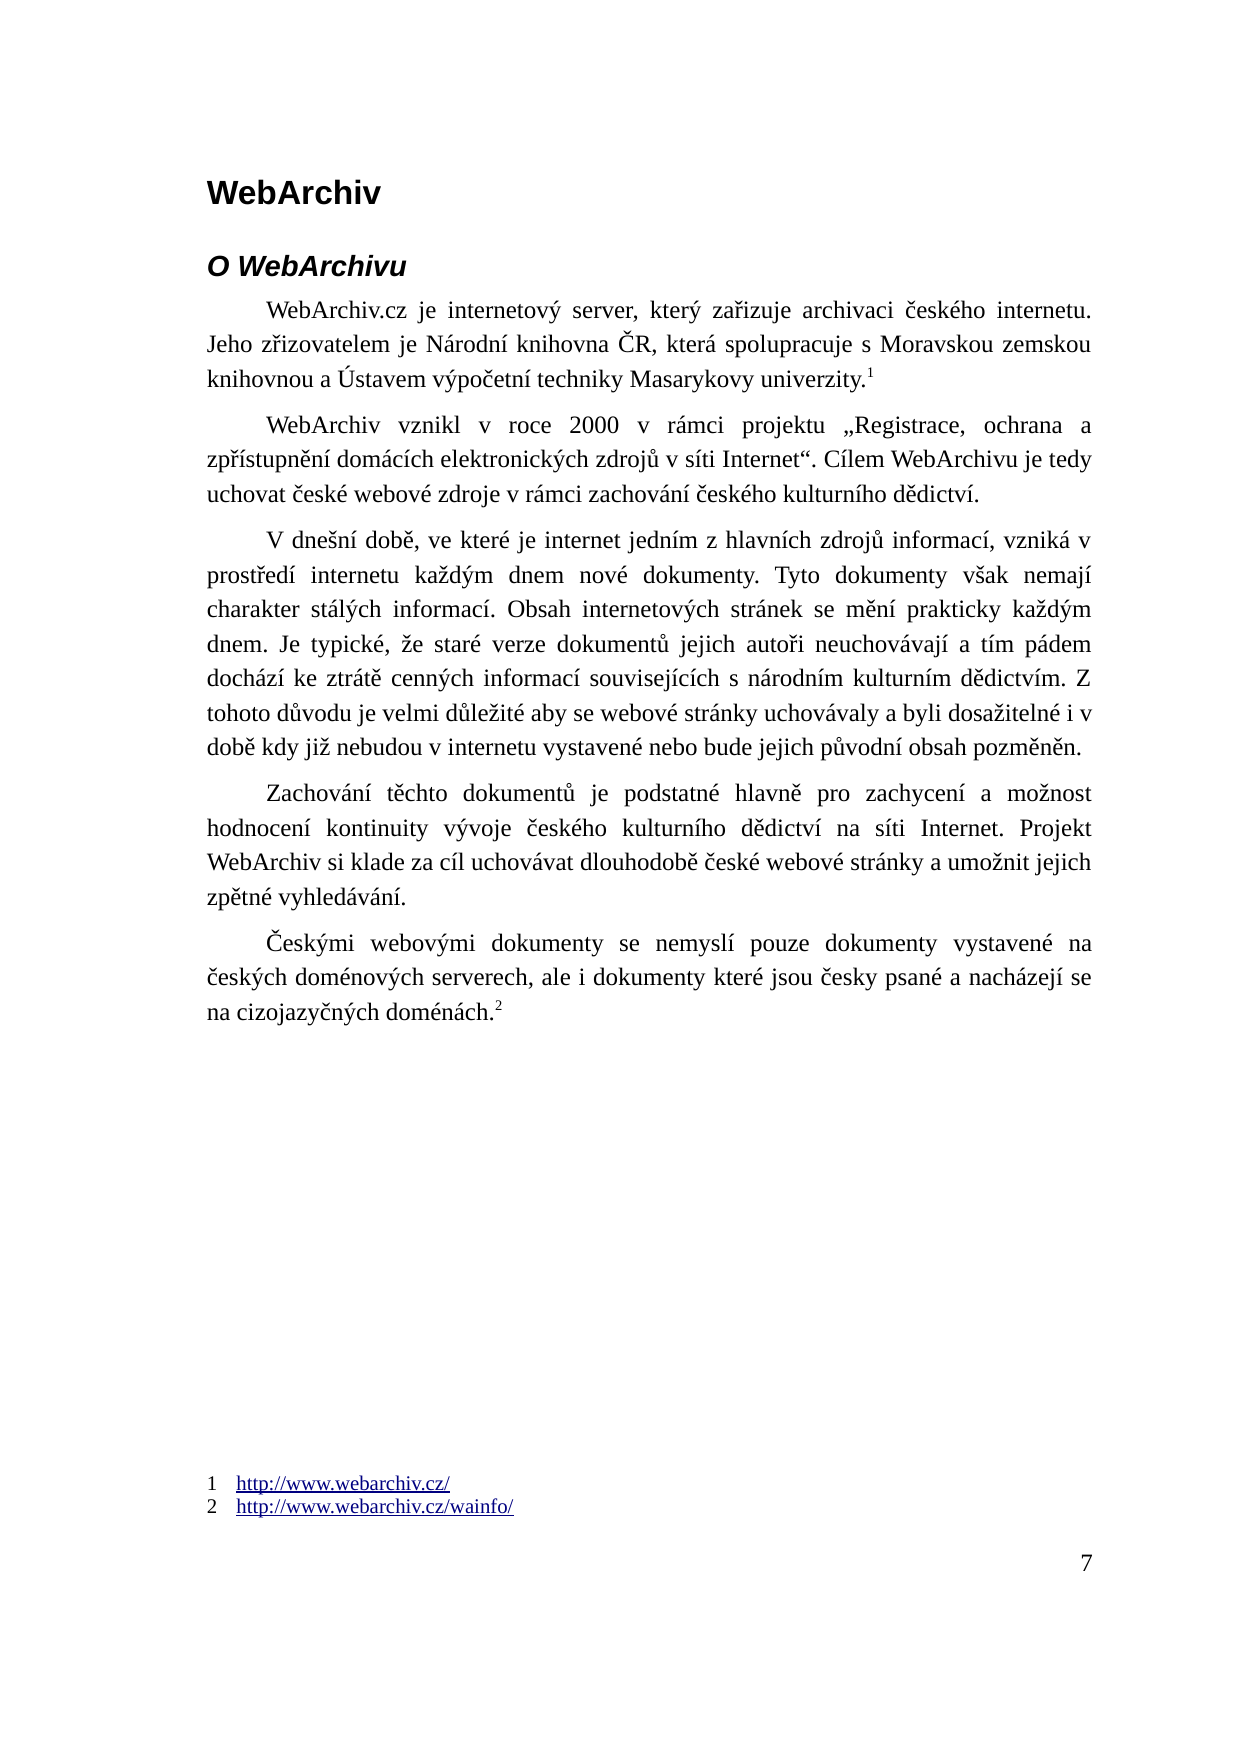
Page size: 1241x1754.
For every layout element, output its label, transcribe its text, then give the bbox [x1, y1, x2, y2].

text WebArchiv.cz je internetový server, který zařizuje archivaci českého internetu. Jeho zřizovatelem je Národní knihovna ČR, která spolupracuje s Moravskou zemskou knihovnou a Ústavem výpočetní techniky Masarykovy univerzity. [207, 295, 1093, 392]
subtitle O WebArchivu [207, 249, 1093, 282]
text WebArchiv vznikl v roce 2000 v rámci projektu „Registrace, ochrana a zpřístupnění domácích elektronických zdrojů v síti Internet“. Cílem WebArchivu je tedy uchovat české webové zdroje v rámci zachování českého kulturního dědictví. [207, 410, 1093, 508]
text http://www.webarchiv.cz/ [207, 1470, 1093, 1494]
text V dnešní době, ve které je internet jedním z hlavních zdrojů informací, vzniká v prostředí internetu každým dnem nové dokumenty. Tyto dokumenty však nemají charakter stálých informací. Obsah internetových stránek se mění prakticky každým dnem. Je typické, že staré verze dokumentů jejich autoři neuchovávají a tím pádem dochází ke ztrátě cenných informací souvisejících s národním kulturním dědictvím. Z tohoto důvodu je velmi důležité aby se webové stránky uchovávaly a byli dosažitelné i v době kdy již nebudou v internetu vystavené nebo bude jejich původní obsah pozměněn. [207, 525, 1093, 761]
text http://www.webarchiv.cz/wainfo/ [207, 1494, 1093, 1518]
text Zachování těchto dokumentů je podstatné hlavně pro zachycení a možnost hodnocení kontinuity vývoje českého kulturního dědictví na síti Internet. Projekt WebArchiv si klade za cíl uchovávat dlouhodobě české webové stránky a umožnit jejich zpětné vyhledávání. [207, 778, 1093, 911]
subtitle WebArchiv [207, 173, 1093, 211]
text Českými webovými dokumenty se nemyslí pouze dokumenty vystavené na českých doménových serverech, ale i dokumenty které jsou česky psané a nacházejí se na cizojazyčných doménách. [207, 928, 1093, 1026]
